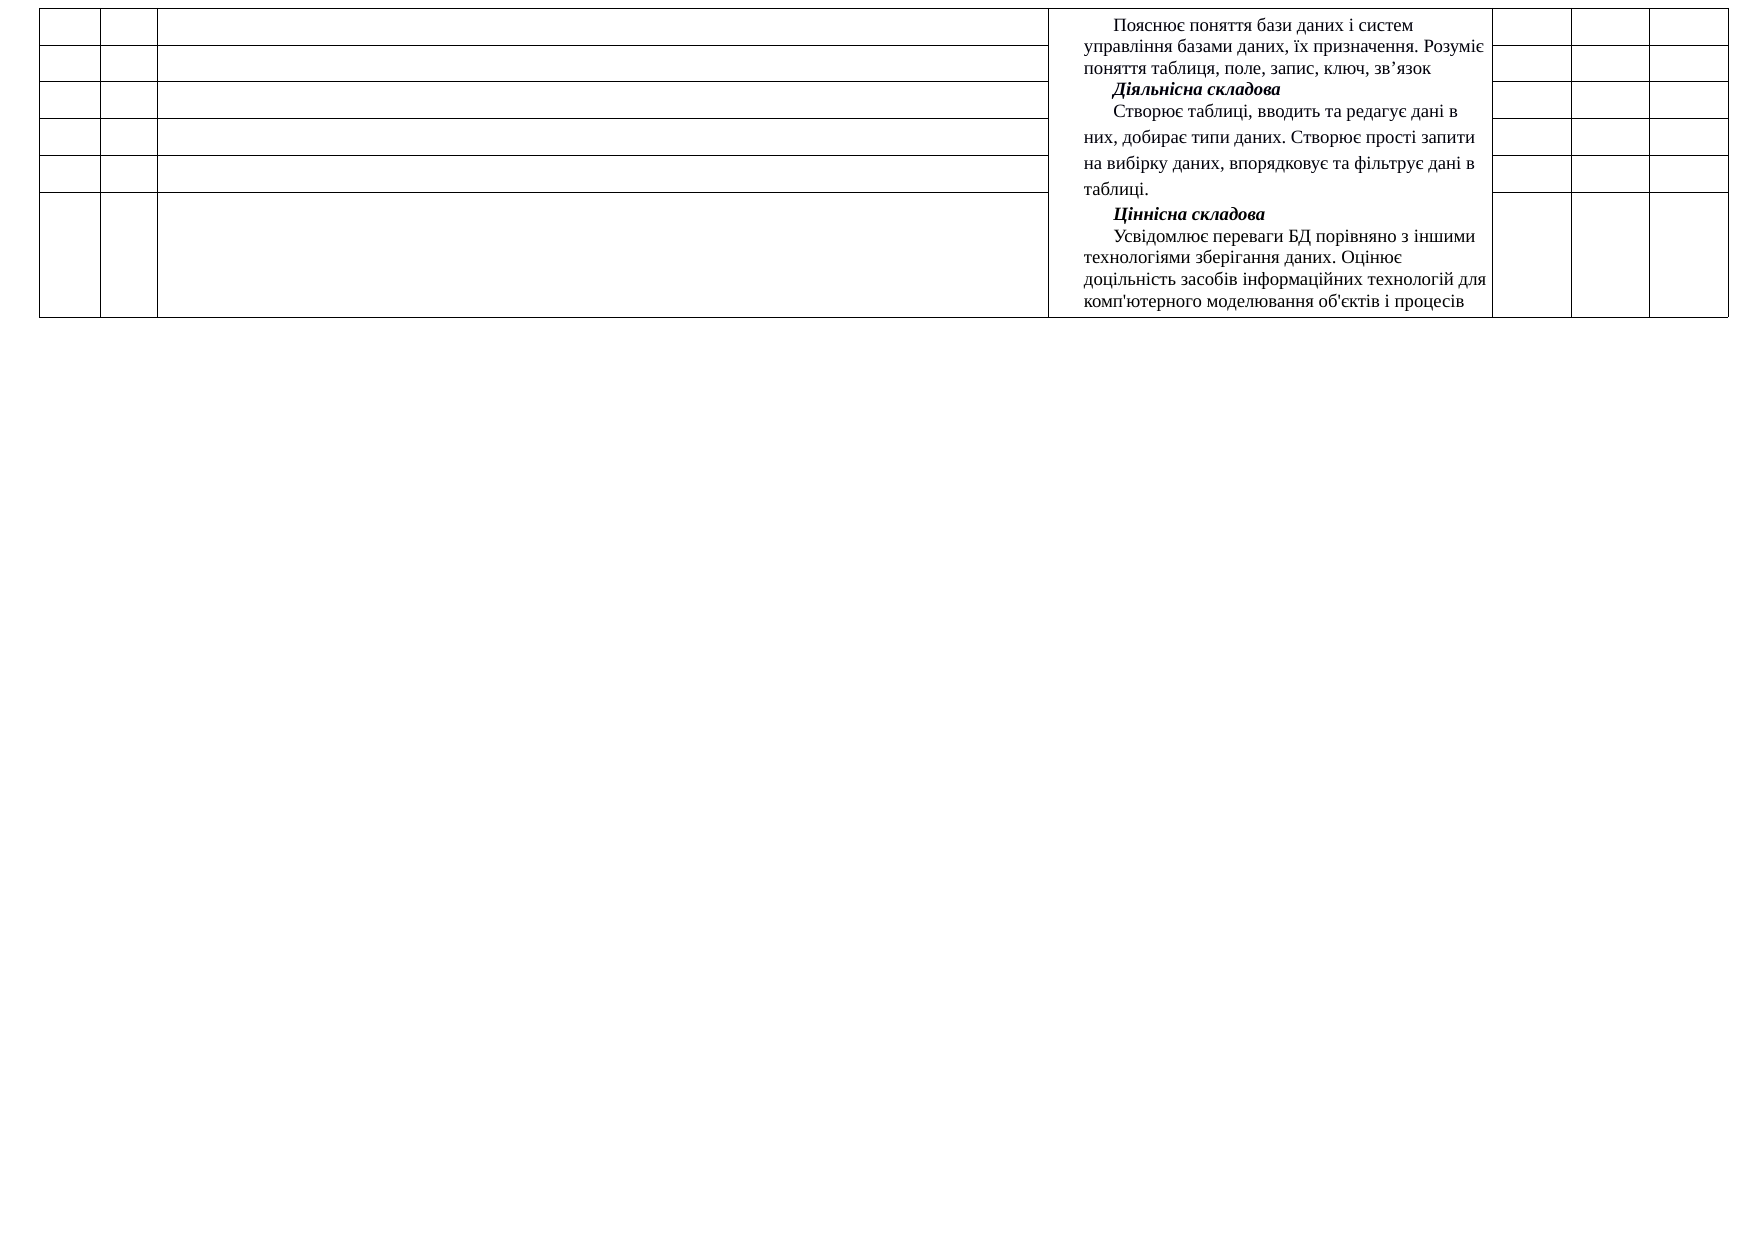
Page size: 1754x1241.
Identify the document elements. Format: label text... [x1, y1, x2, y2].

table_cell [1572, 82, 1649, 118]
table_cell [1572, 46, 1649, 81]
table_cell [1650, 9, 1728, 44]
table_cell [101, 156, 157, 192]
table_cell [158, 46, 1048, 81]
table_cell [1572, 156, 1649, 192]
table_cell [1650, 82, 1728, 118]
table_cell [1493, 119, 1571, 155]
table_cell [1493, 193, 1571, 317]
table_cell [158, 193, 1048, 317]
table_cell [1572, 119, 1649, 155]
table_cell [1493, 82, 1571, 118]
table_cell [158, 119, 1048, 155]
table_cell [40, 156, 100, 192]
table_cell [158, 156, 1048, 192]
table_cell [40, 46, 100, 81]
table_cell [1493, 9, 1571, 44]
table_cell [1572, 9, 1649, 44]
table_cell [101, 119, 157, 155]
table_cell [40, 193, 100, 317]
table_cell [1650, 156, 1728, 192]
table_cell [40, 119, 100, 155]
table_cell [101, 82, 157, 118]
table_cell [1650, 46, 1728, 81]
table_cell [101, 46, 157, 81]
table_cell [1572, 193, 1649, 317]
table_cell [101, 193, 157, 317]
table_cell [101, 9, 157, 44]
table_cell [1650, 193, 1728, 317]
table_cell [158, 82, 1048, 118]
table_cell [1493, 156, 1571, 192]
table_cell [40, 82, 100, 118]
table_cell [1650, 119, 1728, 155]
table_cell [1493, 46, 1571, 81]
table_cell [40, 9, 100, 44]
table_cell [158, 9, 1048, 44]
table_cell Пояснює поняття бази даних і систем управління базами даних, їх призначення. Розуміє поняття таблиця, поле, запис, ключ, зв’язок Діяльнісна складова Створює таблиці, вводить та редагує дані в них, добирає типи даних. Створює прості запити на вибірку даних, впорядковує та фільтрує дані в таблиці. Ціннісна складова Усвідомлює переваги БД порівняно з іншими технологіями зберігання даних. Оцінює доцільність засобів інформаційних технологій для комп'ютерного моделювання об'єктів і процесів [1049, 9, 1492, 317]
